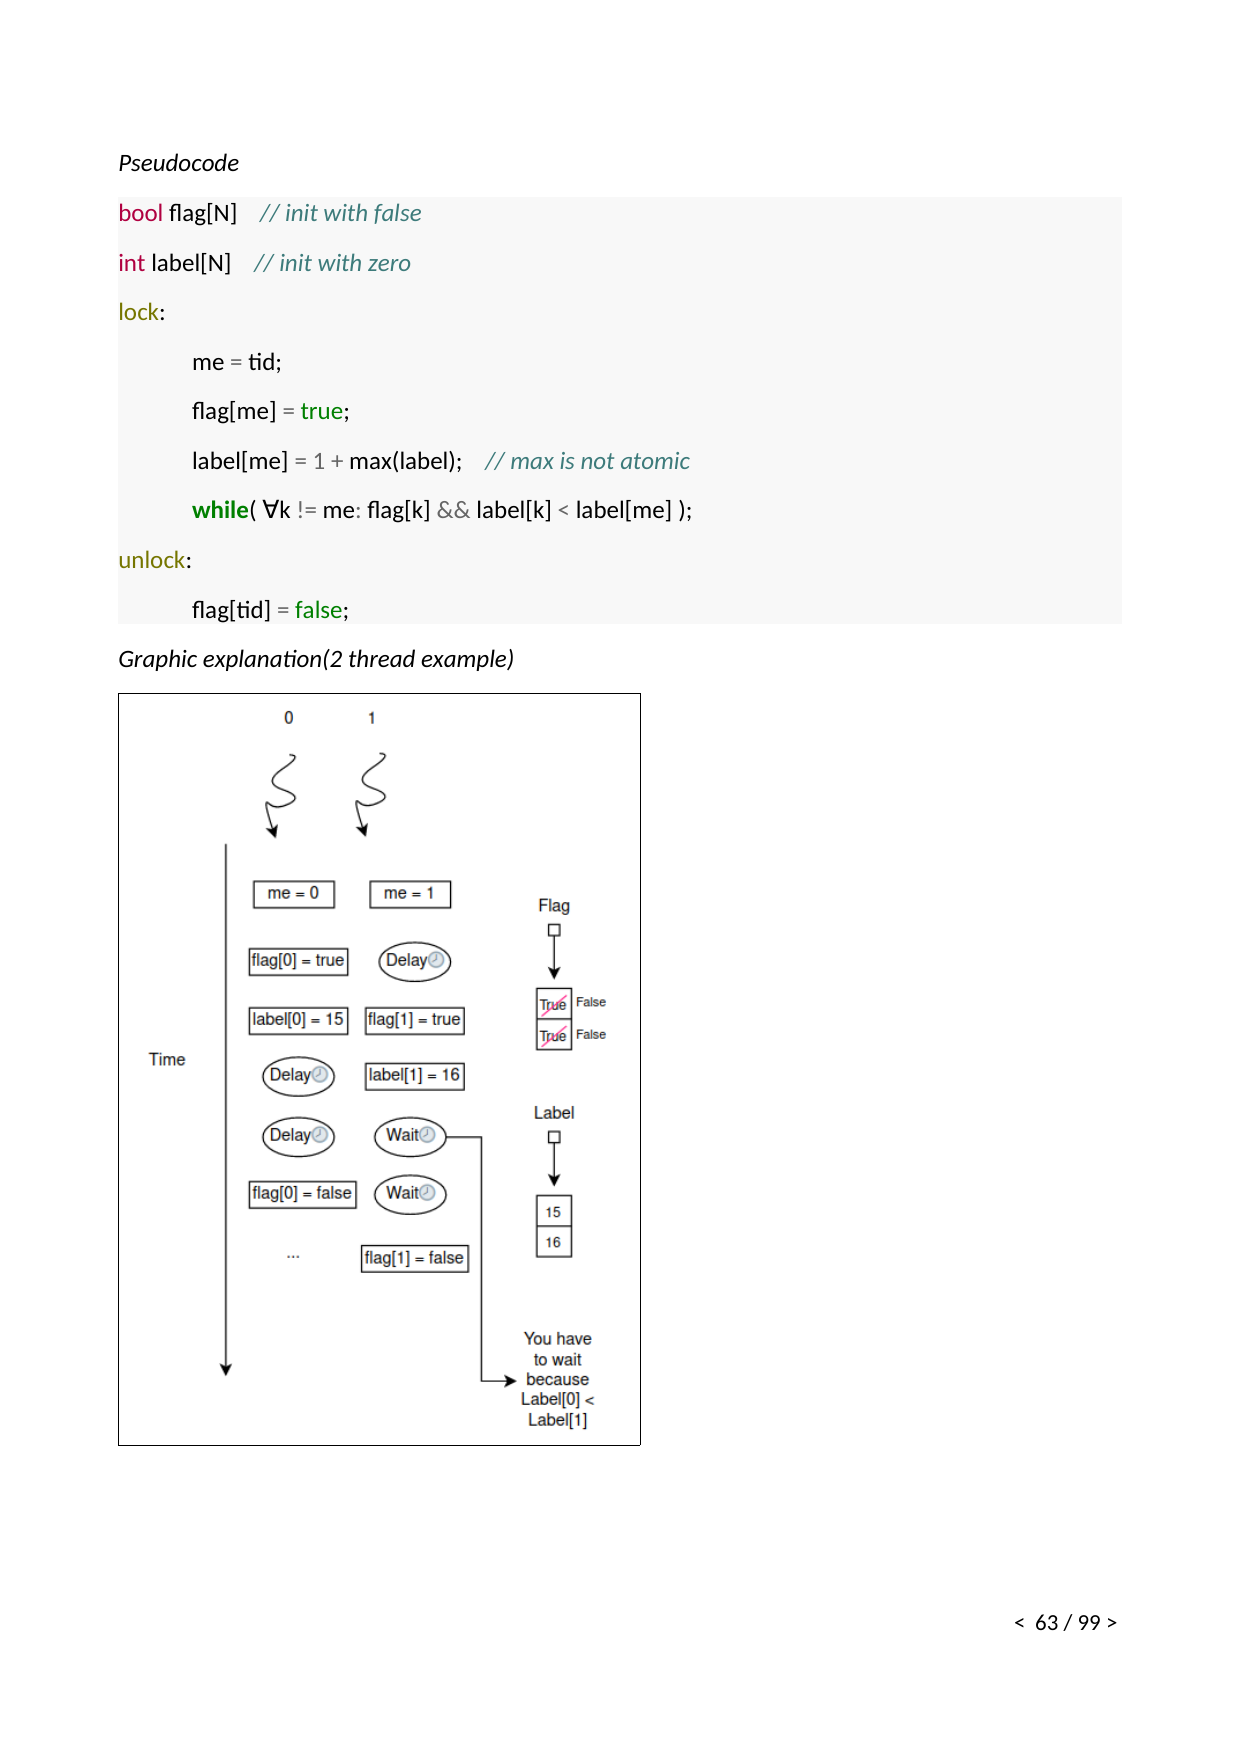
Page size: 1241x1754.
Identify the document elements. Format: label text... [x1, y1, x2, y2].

text unlock: [118, 544, 1122, 575]
text flag[me] = true; [118, 396, 1122, 426]
text bool flag[N] // init with false [118, 197, 1122, 228]
text while( ∀k != me: flag[k] && label[k] < label[me] ); [118, 495, 1122, 525]
text label[me] = 1 + max(label); // max is not atomic [118, 445, 1122, 476]
text flag[tid] = false; [118, 594, 1122, 624]
text Graphic explanation(2 thread example) [118, 643, 1122, 674]
text Pseudocode [118, 148, 1122, 178]
picture [121, 696, 637, 1442]
text me = tid; [118, 346, 1122, 376]
text lock: [118, 296, 1122, 327]
text int label[N] // init with zero [118, 247, 1122, 277]
